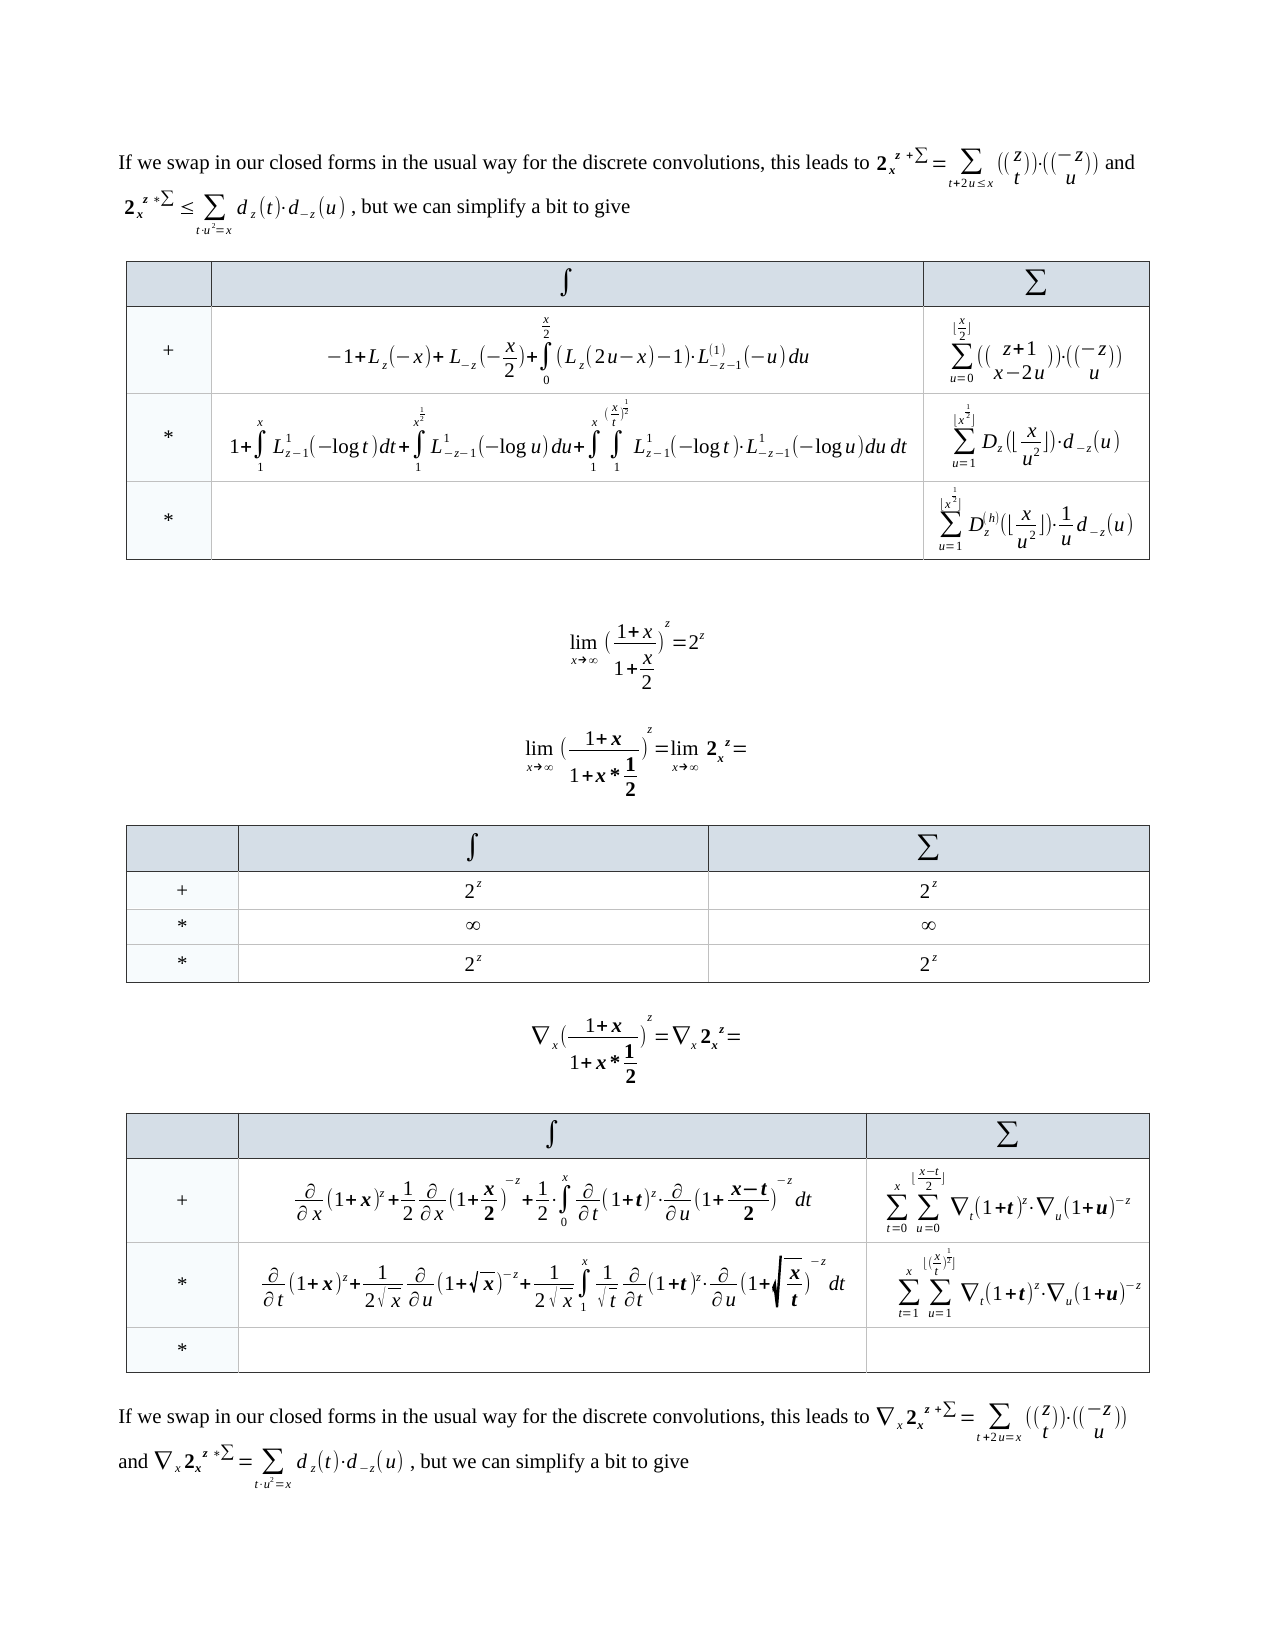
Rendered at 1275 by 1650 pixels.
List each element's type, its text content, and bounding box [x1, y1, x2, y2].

table_cell [212, 482, 923, 559]
table_cell [709, 872, 1149, 908]
table_header [212, 262, 923, 306]
table_cell [924, 482, 1149, 559]
table_cell [239, 872, 708, 908]
table_cell [239, 1243, 866, 1327]
table_cell [924, 307, 1149, 393]
table_cell [212, 307, 923, 393]
table_header [239, 1114, 866, 1158]
table_cell [239, 1328, 866, 1372]
table_cell + [127, 307, 211, 393]
table_cell [709, 945, 1149, 982]
table_cell [239, 1159, 866, 1242]
table_header [709, 826, 1149, 871]
table_header [127, 1114, 238, 1158]
table_cell + [127, 872, 238, 908]
table_cell [709, 910, 1149, 944]
table_cell [867, 1328, 1149, 1372]
table_header [924, 262, 1149, 306]
table_cell [239, 945, 708, 982]
table_cell * [127, 394, 211, 481]
text If we swap in our closed forms in the usual way for the discrete convolutions, this leads toand, but we can simplify a bit to give [118, 142, 1157, 237]
table_cell [239, 910, 708, 944]
table_cell [924, 394, 1149, 481]
table_header [127, 262, 211, 306]
table_header [127, 826, 238, 871]
table_header [867, 1114, 1149, 1158]
text If we swap in our closed forms in the usual way for the discrete convolutions, this leads toand, but we can simplify a bit to give [118, 1396, 1157, 1491]
table_cell + [127, 1159, 238, 1242]
table_cell * [127, 482, 211, 559]
table_cell * [127, 1243, 238, 1327]
table_cell [867, 1243, 1149, 1327]
table_cell [212, 394, 923, 481]
table_cell * [127, 945, 238, 982]
table_cell [867, 1159, 1149, 1242]
table_header [239, 826, 708, 871]
table_cell * [127, 910, 238, 944]
table_cell * [127, 1328, 238, 1372]
